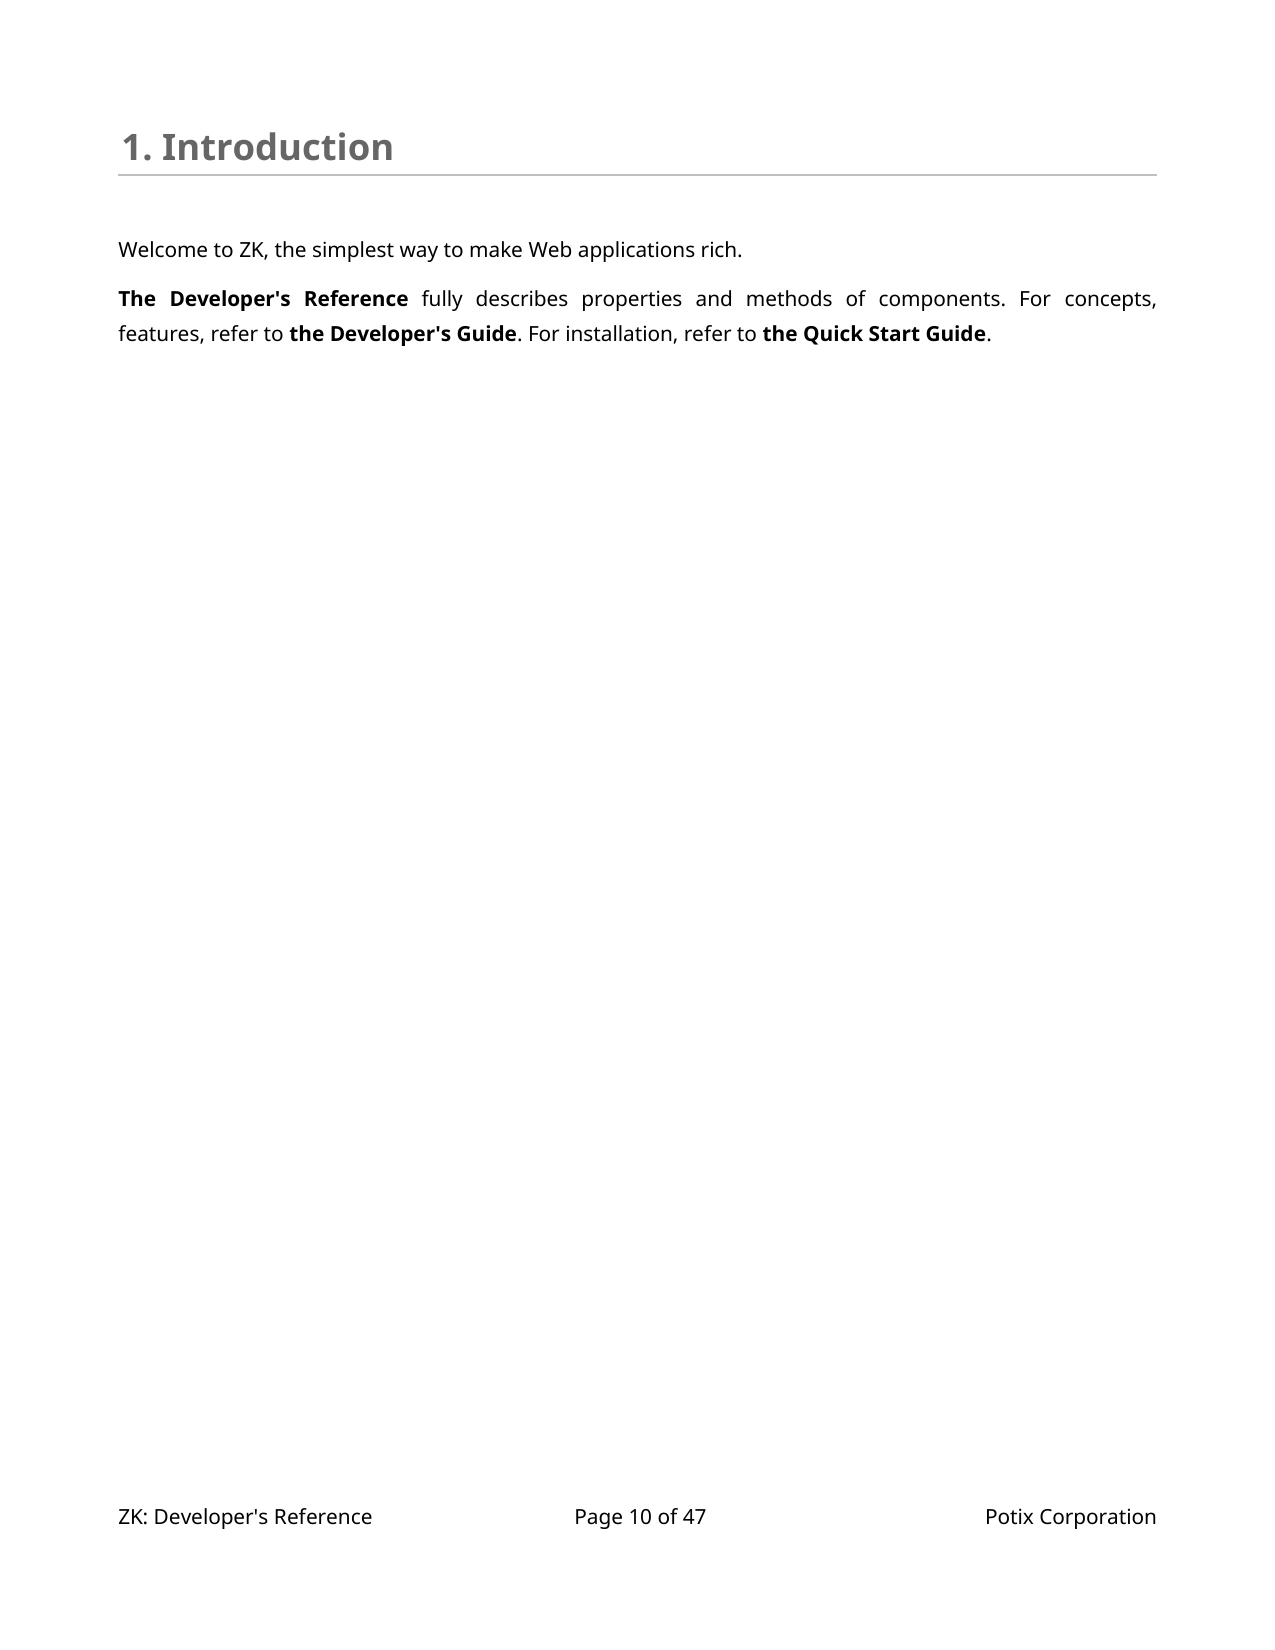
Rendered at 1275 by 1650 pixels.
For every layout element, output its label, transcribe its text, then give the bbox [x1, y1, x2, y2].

text Welcome to ZK, the simplest way to make Web applications rich. [118, 235, 1157, 263]
subtitle 1. Introduction [118, 118, 1157, 174]
text The Developer's Reference fully describes properties and methods of components. For concepts, features, refer to the Developer's Guide. For installation, refer to the Quick Start Guide. [118, 284, 1157, 347]
